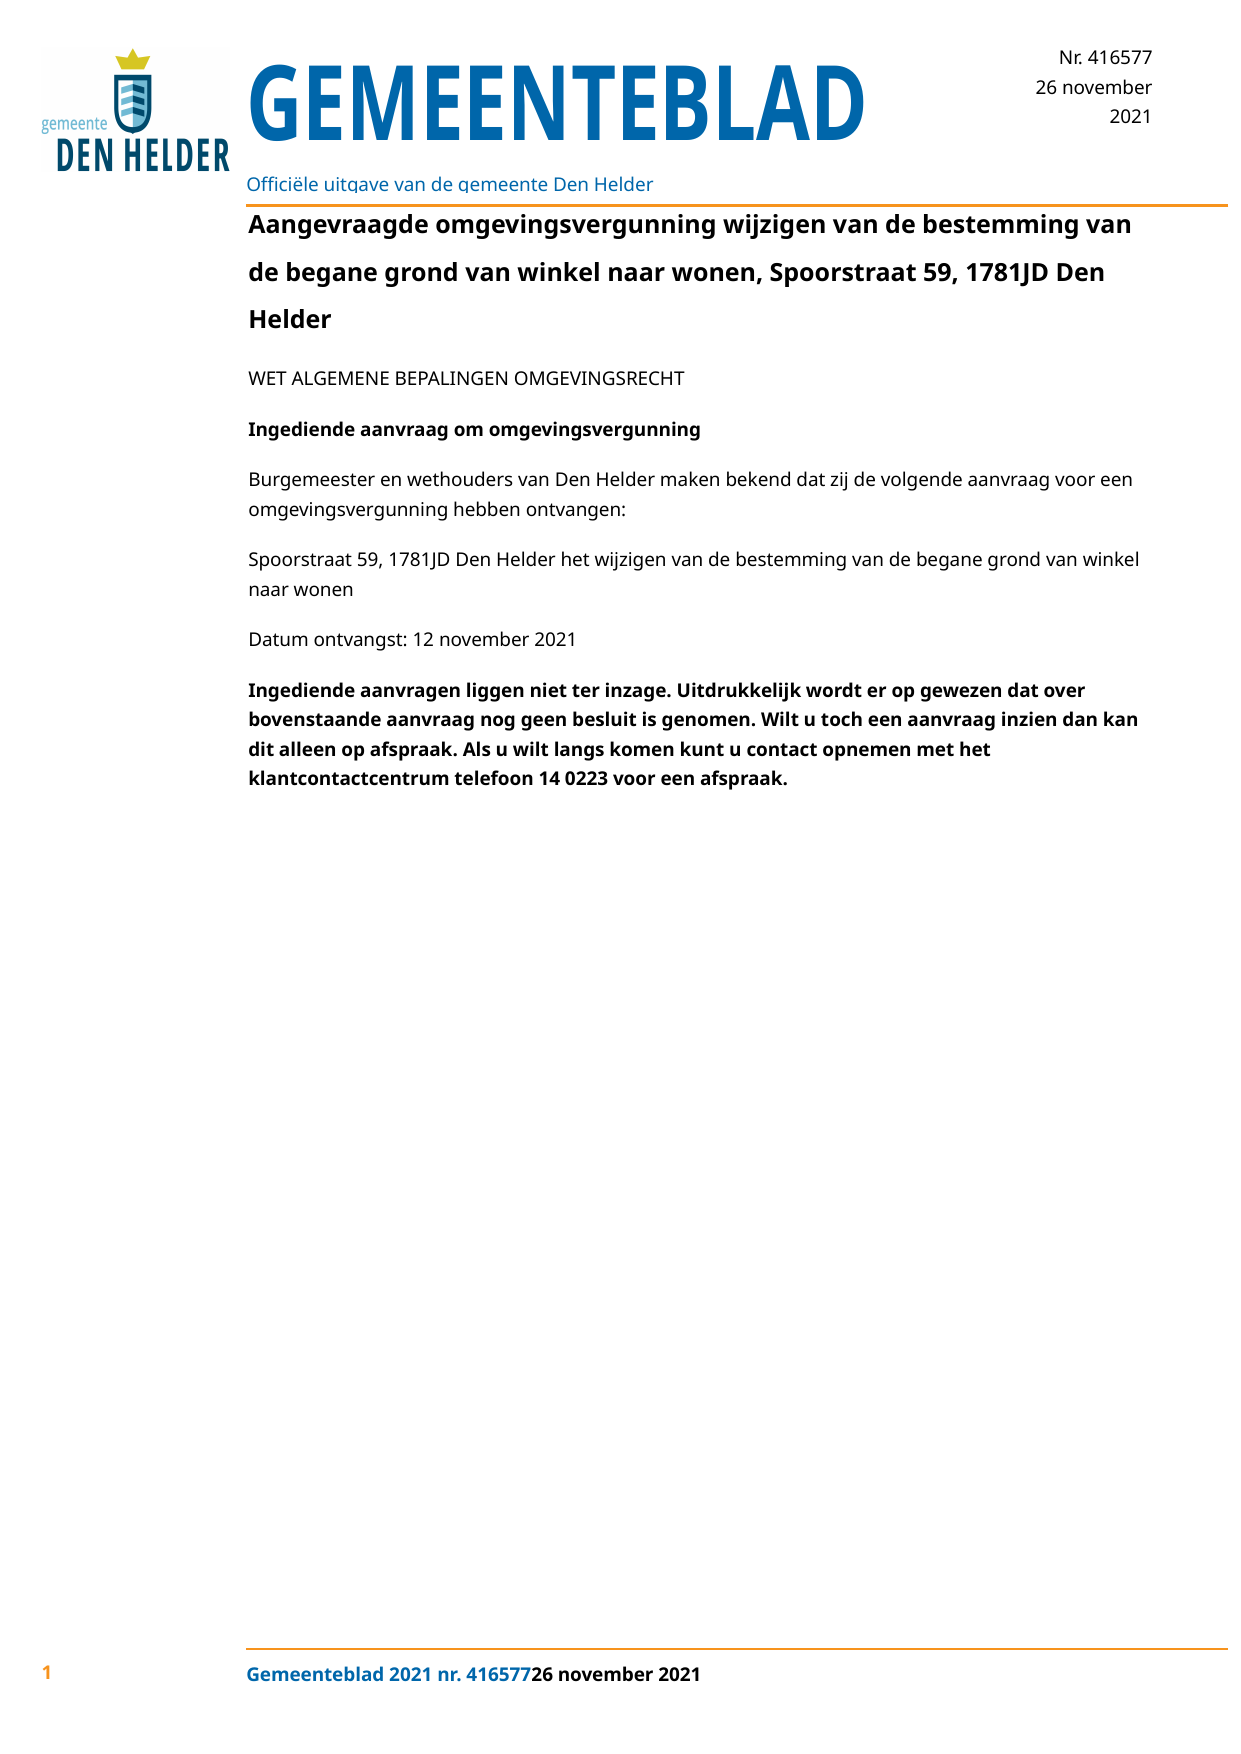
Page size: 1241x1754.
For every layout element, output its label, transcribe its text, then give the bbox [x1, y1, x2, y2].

text Burgemeester en wethouders van Den Helder maken bekend dat zij de volgende aanvraag voor een omgevingsvergunning hebben ontvangen: [248, 466, 1152, 522]
picture [182, 144, 187, 165]
text Datum ontvangst: 12 november 2021 [248, 626, 1152, 652]
picture [220, 160, 224, 172]
picture [100, 154, 106, 172]
text Ingediende aanvragen liggen niet ter inzage. Uitdrukkelijk wordt er op gewezen dat over bovenstaande aanvraag nog geen besluit is genomen. Wilt u toch een aanvraag inzien dan kan dit alleen op afspraak. Als u wilt langs komen kunt u contact opnemen met het klantcontactcentrum telefoon 14 0223 voor een afspraak. [248, 677, 1152, 791]
text WET ALGEMENE BEPALINGEN OMGEVINGSRECHT [248, 366, 1152, 391]
picture [130, 157, 135, 172]
text Spoorstraat 59, 1781JD Den Helder het wijzigen van de bestemming van de begane grond van winkel naar wonen [248, 546, 1152, 602]
picture [63, 144, 68, 165]
picture [41, 47, 231, 172]
text Ingediende aanvraag om omgevingsvergunning [248, 416, 1152, 442]
text Aangevraagde omgevingsvergunning wijzigen van de bestemming van de begane grond van winkel naar wonen, Spoorstraat 59, 1781JD Den Helder [248, 207, 1152, 336]
